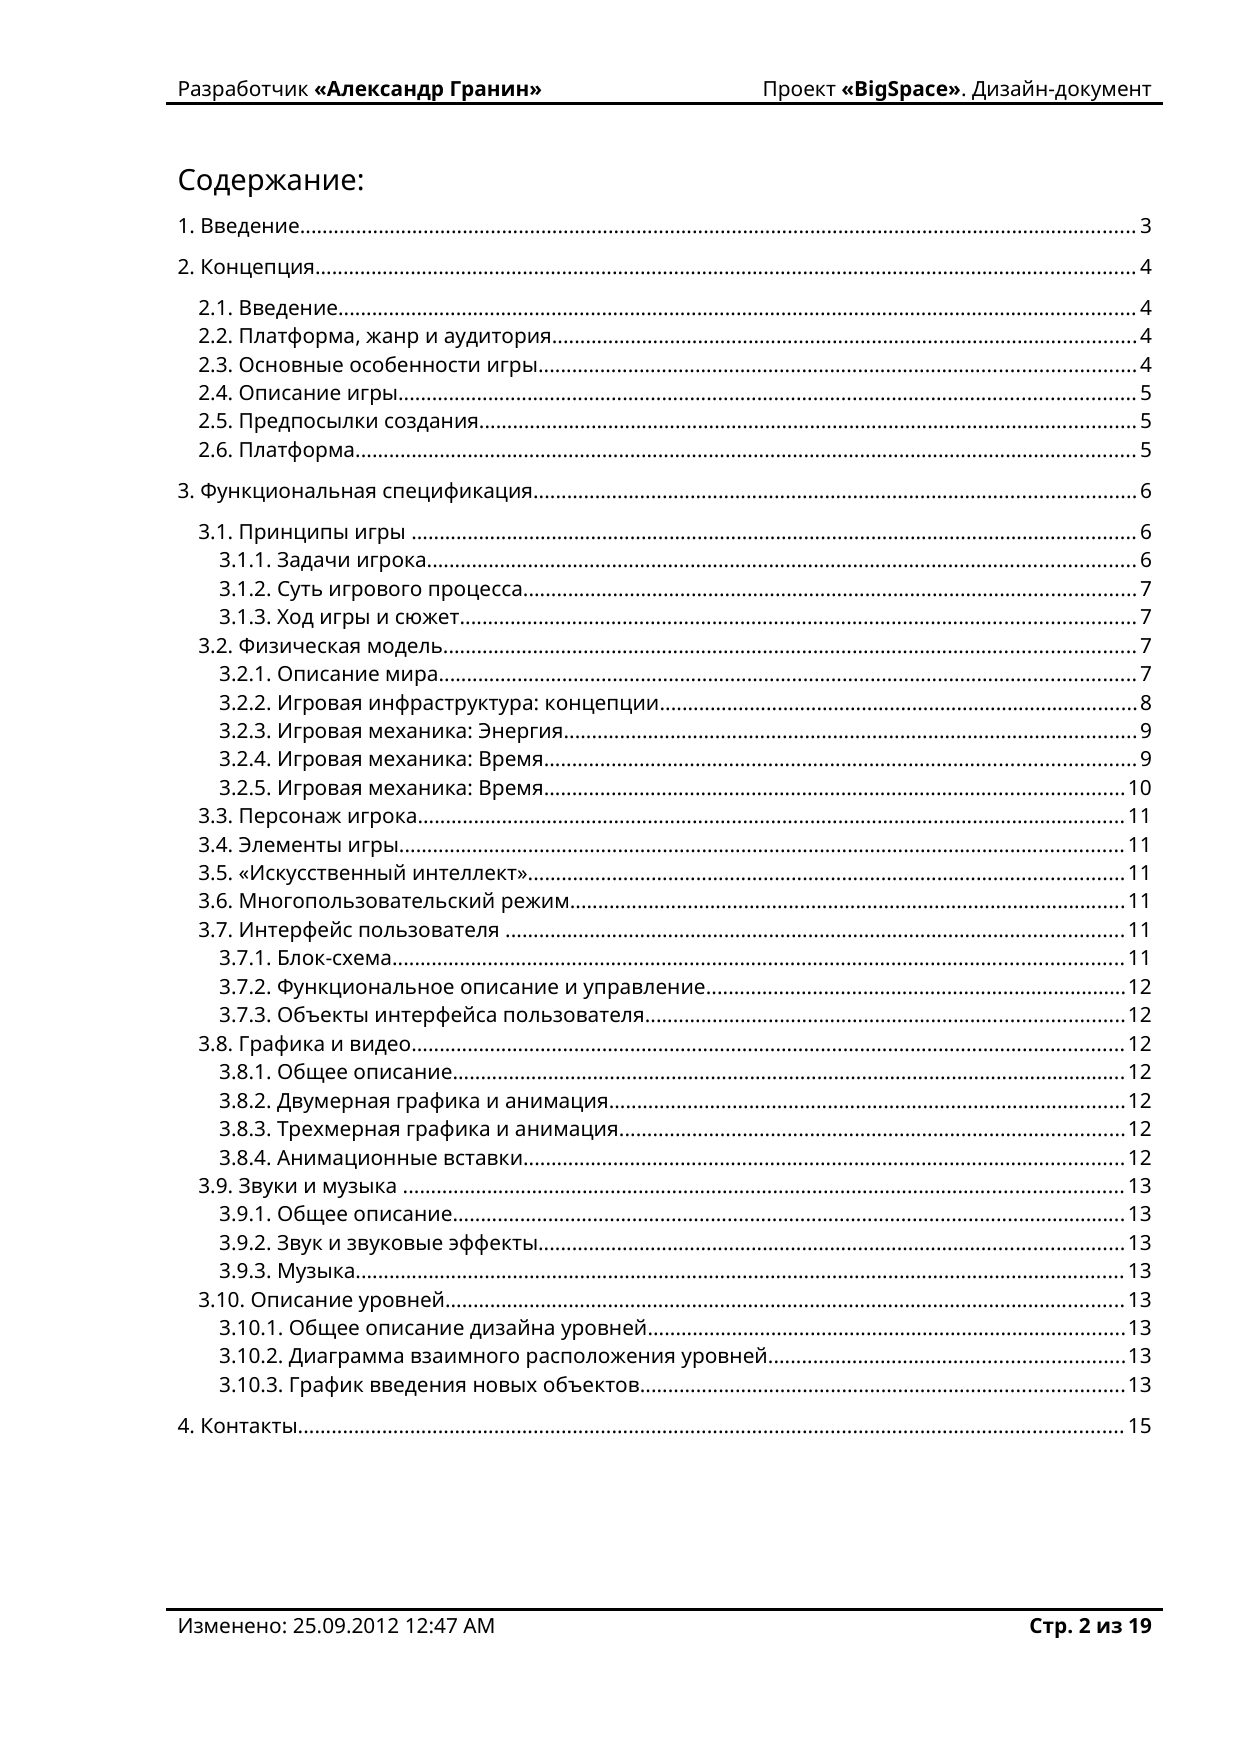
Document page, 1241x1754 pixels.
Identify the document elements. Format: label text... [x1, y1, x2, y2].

text 3.8.2. Двумерная графика и анимация 12 [219, 1086, 1152, 1114]
text 2. Концепция 4 [177, 252, 1152, 280]
text 3.9.3. Музыка 13 [219, 1256, 1152, 1285]
text 3.2.4. Игровая механика: Время 9 [219, 744, 1152, 773]
text 3.4. Элементы игры 11 [198, 830, 1152, 858]
text 3.10.1. Общее описание дизайна уровней 13 [219, 1313, 1152, 1342]
text 2.6. Платформа 5 [198, 435, 1152, 463]
text 3.1.3. Ход игры и сюжет 7 [219, 602, 1152, 631]
text 3.9.2. Звук и звуковые эффекты 13 [219, 1228, 1152, 1256]
text 3.1.2. Суть игрового процесса 7 [219, 574, 1152, 602]
text 3.2.1. Описание мира 7 [219, 659, 1152, 688]
text 3.1. Принципы игры 6 [198, 517, 1152, 545]
text 3.2. Физическая модель 7 [198, 631, 1152, 659]
text 3.8.4. Анимационные вставки 12 [219, 1143, 1152, 1171]
text 3.8.1. Общее описание 12 [219, 1057, 1152, 1086]
text 2.1. Введение 4 [198, 293, 1152, 321]
text 3.2.3. Игровая механика: Энергия 9 [219, 716, 1152, 744]
text 2.5. Предпосылки создания 5 [198, 407, 1152, 435]
text 2.3. Основные особенности игры 4 [198, 350, 1152, 378]
text 3. Функциональная спецификация 6 [177, 476, 1152, 504]
text 3.7. Интерфейс пользователя 11 [198, 915, 1152, 943]
text 2.2. Платформа, жанр и аудитория 4 [198, 321, 1152, 350]
text 3.2.2. Игровая инфраструктура: концепции 8 [219, 688, 1152, 716]
text 3.10.2. Диаграмма взаимного расположения уровней 13 [219, 1342, 1152, 1370]
text 3.9. Звуки и музыка 13 [198, 1171, 1152, 1199]
text 3.8.3. Трехмерная графика и анимация 12 [219, 1114, 1152, 1143]
text 3.7.2. Функциональное описание и управление 12 [219, 972, 1152, 1000]
text 3.3. Персонаж игрока 11 [198, 801, 1152, 830]
text 3.7.3. Объекты интерфейса пользователя 12 [219, 1000, 1152, 1029]
text 3.10.3. График введения новых объектов 13 [219, 1370, 1152, 1398]
text 3.8. Графика и видео 12 [198, 1029, 1152, 1057]
text 3.10. Описание уровней 13 [198, 1285, 1152, 1313]
text 4. Контакты 15 [177, 1411, 1152, 1439]
text Содержание: [177, 159, 1152, 198]
text 2.4. Описание игры 5 [198, 378, 1152, 407]
text 3.1.1. Задачи игрока 6 [219, 545, 1152, 574]
text 3.2.5. Игровая механика: Время 10 [219, 773, 1152, 801]
text 3.9.1. Общее описание 13 [219, 1199, 1152, 1228]
text 3.5. «Искусственный интеллект» 11 [198, 858, 1152, 887]
text 3.6. Многопользовательский режим 11 [198, 887, 1152, 915]
text 3.7.1. Блок-схема 11 [219, 943, 1152, 972]
text 1. Введение 3 [177, 211, 1152, 239]
